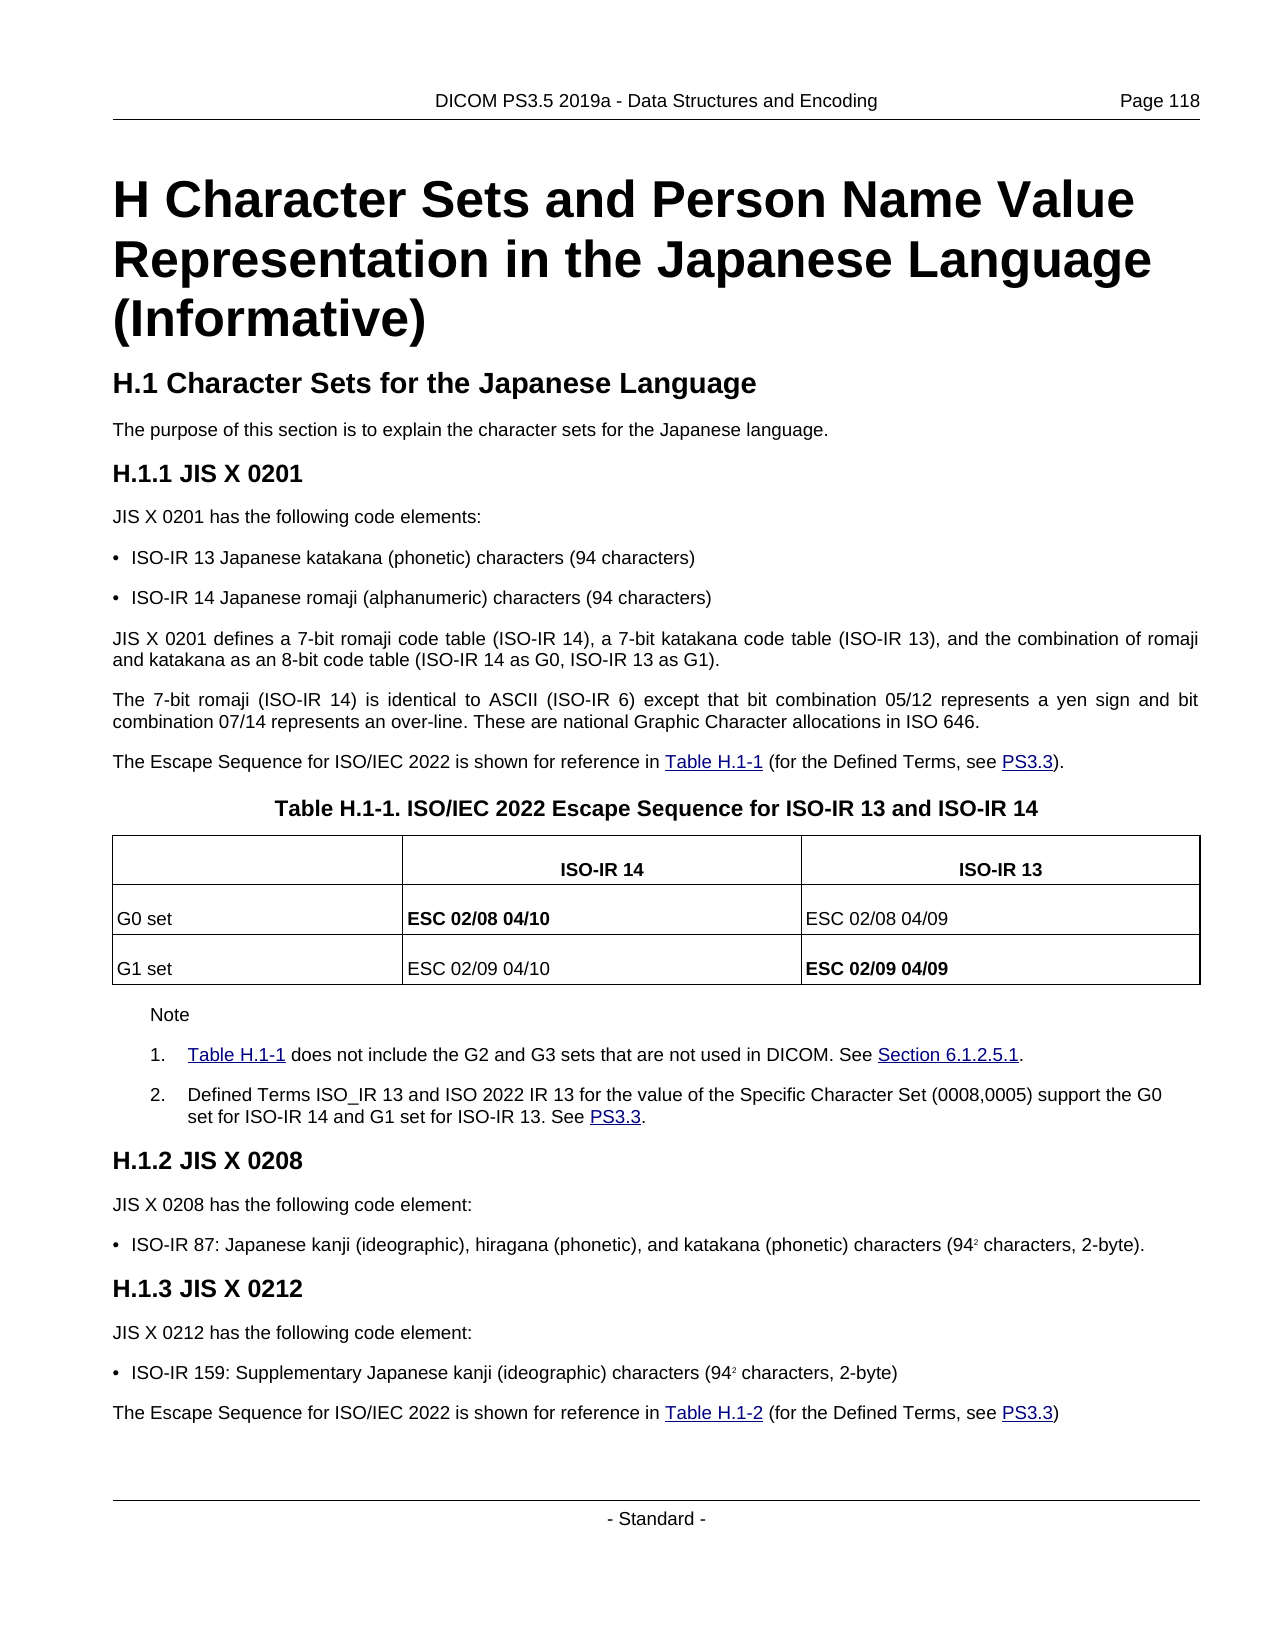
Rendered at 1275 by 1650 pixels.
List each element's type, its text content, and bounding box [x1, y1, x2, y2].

list ISO-IR 159: Supplementary Japanese kanji (ideographic) characters (942 characters, 2-byte) [112, 1362, 1200, 1383]
list ISO-IR 14 Japanese romaji (alphanumeric) characters (94 characters) [112, 587, 1200, 608]
text The Escape Sequence for ISO/IEC 2022 is shown for reference in Table H.1-1 (for the Defined Terms, see PS3.3). [112, 751, 1200, 773]
list Table H.1-1 does not include the G2 and G3 sets that are not used in DICOM. See Section 6.1.2.5.1. [150, 1044, 1162, 1065]
table_header ISO-IR 14 [403, 836, 801, 884]
table_cell G0 set [113, 885, 402, 934]
table_cell ESC 02/08 04/09 [802, 885, 1199, 934]
list ISO-IR 87: Japanese kanji (ideographic), hiragana (phonetic), and katakana (phonetic) characters (942 characters, 2-byte). [112, 1234, 1200, 1255]
text H.1.3 JIS X 0212 [112, 1274, 1200, 1303]
text JIS X 0208 has the following code element: [112, 1193, 1200, 1215]
text JIS X 0212 has the following code element: [112, 1321, 1200, 1343]
text The 7-bit romaji (ISO-IR 14) is identical to ASCII (ISO-IR 6) except that bit combination 05/12 represents a yen sign and bit combination 07/14 represents an over-line. These are national Graphic Character allocations in ISO 646. [112, 689, 1200, 732]
text H.1 Character Sets for the Japanese Language [112, 366, 1200, 400]
table_cell ESC 02/09 04/09 [802, 935, 1199, 983]
table_cell ESC 02/09 04/10 [403, 935, 801, 983]
table_cell G1 set [113, 935, 402, 983]
text JIS X 0201 defines a 7-bit romaji code table (ISO-IR 14), a 7-bit katakana code table (ISO-IR 13), and the combination of romaji and katakana as an 8-bit code table (ISO-IR 14 as G0, ISO-IR 13 as G1). [112, 627, 1200, 670]
text The purpose of this section is to explain the character sets for the Japanese language. [112, 418, 1200, 440]
table_cell ESC 02/08 04/10 [403, 885, 801, 934]
list ISO-IR 13 Japanese katakana (phonetic) characters (94 characters) [112, 547, 1200, 568]
list Defined Terms ISO_IR 13 and ISO 2022 IR 13 for the value of the Specific Character Set (0008,0005) support the G0 set for ISO-IR 14 and G1 set for ISO-IR 13. See PS3.3. [150, 1084, 1162, 1127]
text The Escape Sequence for ISO/IEC 2022 is shown for reference in Table H.1-2 (for the Defined Terms, see PS3.3) [112, 1402, 1200, 1424]
text H.1.1 JIS X 0201 [112, 459, 1200, 488]
table_header [113, 836, 402, 884]
text JIS X 0201 has the following code elements: [112, 506, 1200, 528]
text Note [150, 1003, 1162, 1025]
table_header ISO-IR 13 [802, 836, 1199, 884]
text Table H.1-1. ISO/IEC 2022 Escape Sequence for ISO-IR 13 and ISO-IR 14 [112, 795, 1200, 821]
text H Character Sets and Person Name Value Representation in the Japanese Language (Informative) [112, 169, 1200, 347]
text H.1.2 JIS X 0208 [112, 1146, 1200, 1174]
